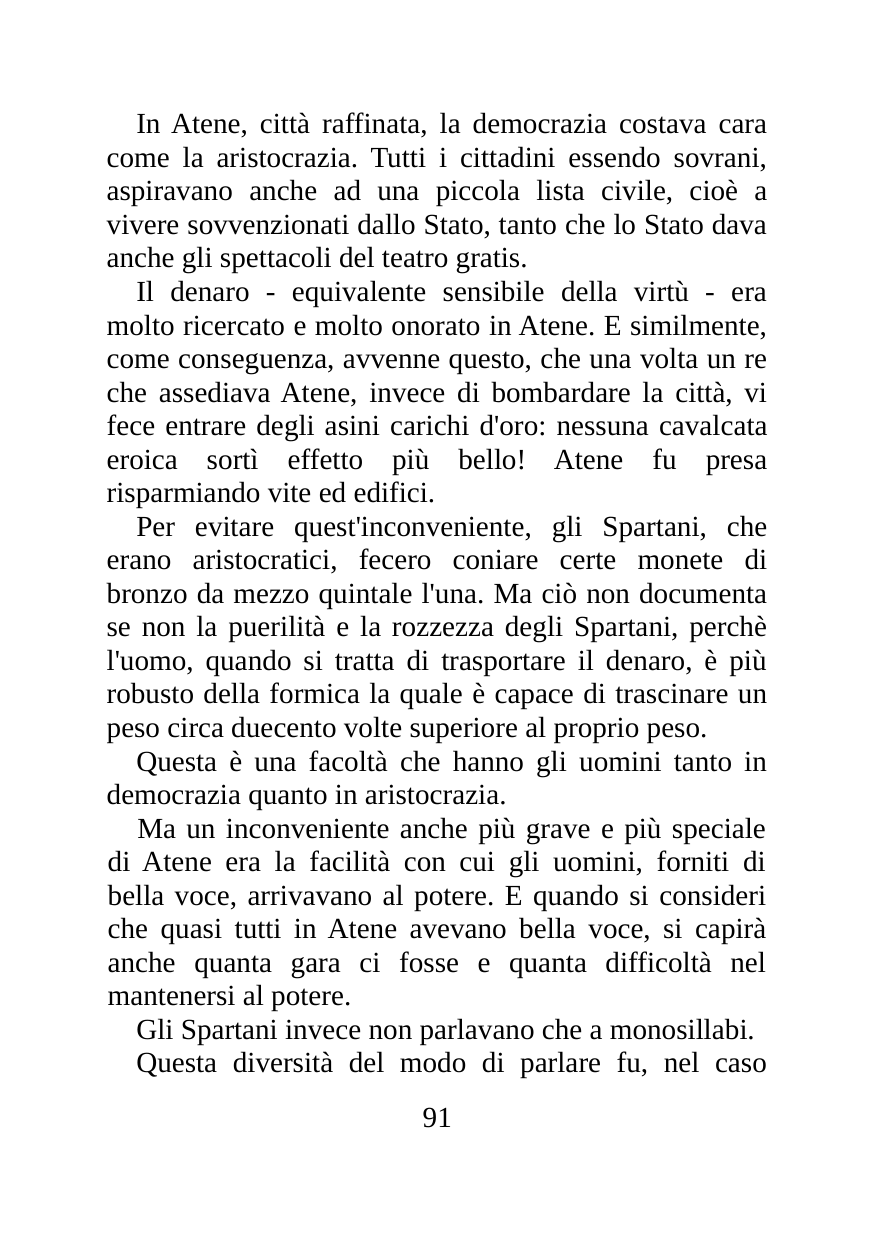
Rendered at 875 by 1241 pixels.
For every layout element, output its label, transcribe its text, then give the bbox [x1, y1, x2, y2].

text In Atene, città raffinata, la democrazia costava cara come la aristocrazia. Tutti i cittadini essendo sovrani, aspiravano anche ad una piccola lista civile, cioè a vivere sovvenzionati dallo Stato, tanto che lo Stato dava anche gli spettacoli del teatro gratis. [106, 106, 768, 274]
text Questa diversità del modo di parlare fu, nel caso [106, 1046, 768, 1079]
text Ma un inconveniente anche più grave e più speciale di Atene era la facilità con cui gli uomini, forniti di bella voce, arrivavano al potere. E quando si consideri che quasi tutti in Atene avevano bella voce, si capirà anche quanta gara ci fosse e quanta difficoltà nel mantenersi al potere. [107, 811, 767, 1012]
text Questa è una facoltà che hanno gli uomini tanto in democrazia quanto in aristocrazia. [106, 744, 768, 811]
text Per evitare quest'inconveniente, gli Spartani, che erano aristocratici, fecero coniare certe monete di bronzo da mezzo quintale l'una. Ma ciò non documenta se non la puerilità e la rozzezza degli Spartani, perchè l'uomo, quando si tratta di trasportare il denaro, è più robusto della formica la quale è capace di trascinare un peso circa duecento volte superiore al proprio peso. [106, 509, 768, 744]
text Il denaro - equivalente sensibile della virtù - era molto ricercato e molto onorato in Atene. E similmente, come conseguenza, avvenne questo, che una volta un re che assediava Atene, invece di bombardare la città, vi fece entrare degli asini carichi d'oro: nessuna cavalcata eroica sortì effetto più bello! Atene fu presa risparmiando vite ed edifici. [106, 274, 768, 509]
text Gli Spartani invece non parlavano che a monosillabi. [106, 1012, 768, 1046]
